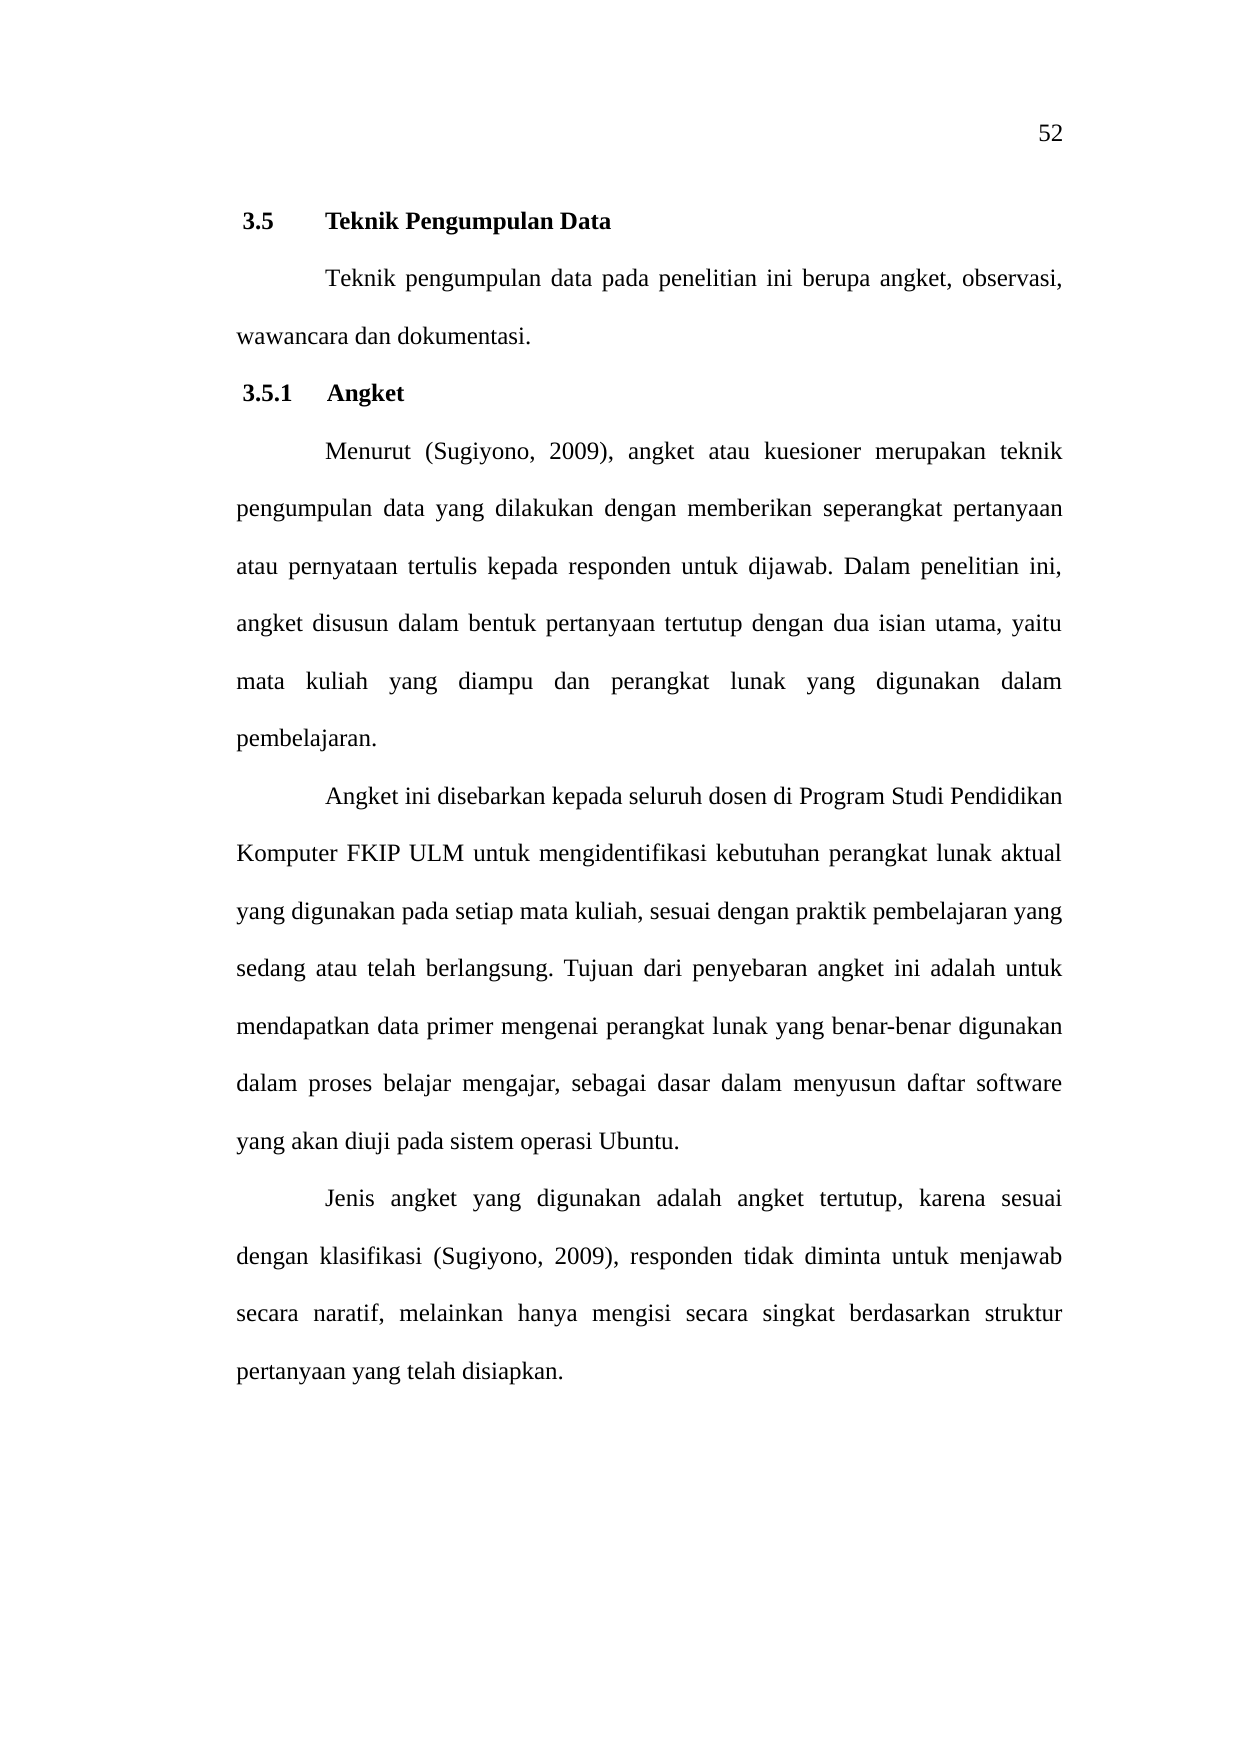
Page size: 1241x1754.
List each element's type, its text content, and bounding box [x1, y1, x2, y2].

text Menurut (Sugiyono, 2009), angket atau kuesioner merupakan teknik pengumpulan data yang dilakukan dengan memberikan seperangkat pertanyaan atau pernyataan tertulis kepada responden untuk dijawab. Dalam penelitian ini, angket disusun dalam bentuk pertanyaan tertutup dengan dua isian utama, yaitu mata kuliah yang diampu dan perangkat lunak yang digunakan dalam pembelajaran. [236, 436, 1063, 752]
text Teknik pengumpulan data pada penelitian ini berupa angket, observasi, wawancara dan dokumentasi. [236, 263, 1063, 350]
text Jenis angket yang digunakan adalah angket tertutup, karena sesuai dengan klasifikasi (Sugiyono, 2009), responden tidak diminta untuk menjawab secara naratif, melainkan hanya mengisi secara singkat berdasarkan struktur pertanyaan yang telah disiapkan. [236, 1183, 1063, 1385]
text Angket ini disebarkan kepada seluruh dosen di Program Studi Pendidikan Komputer FKIP ULM untuk mengidentifikasi kebutuhan perangkat lunak aktual yang digunakan pada setiap mata kuliah, sesuai dengan praktik pembelajaran yang sedang atau telah berlangsung. Tujuan dari penyebaran angket ini adalah untuk mendapatkan data primer mengenai perangkat lunak yang benar-benar digunakan dalam proses belajar mengajar, sebagai dasar dalam menyusun daftar software yang akan diuji pada sistem operasi Ubuntu. [236, 781, 1063, 1155]
subtitle Angket [236, 378, 1063, 407]
subtitle Teknik Pengumpulan Data [236, 206, 1063, 235]
